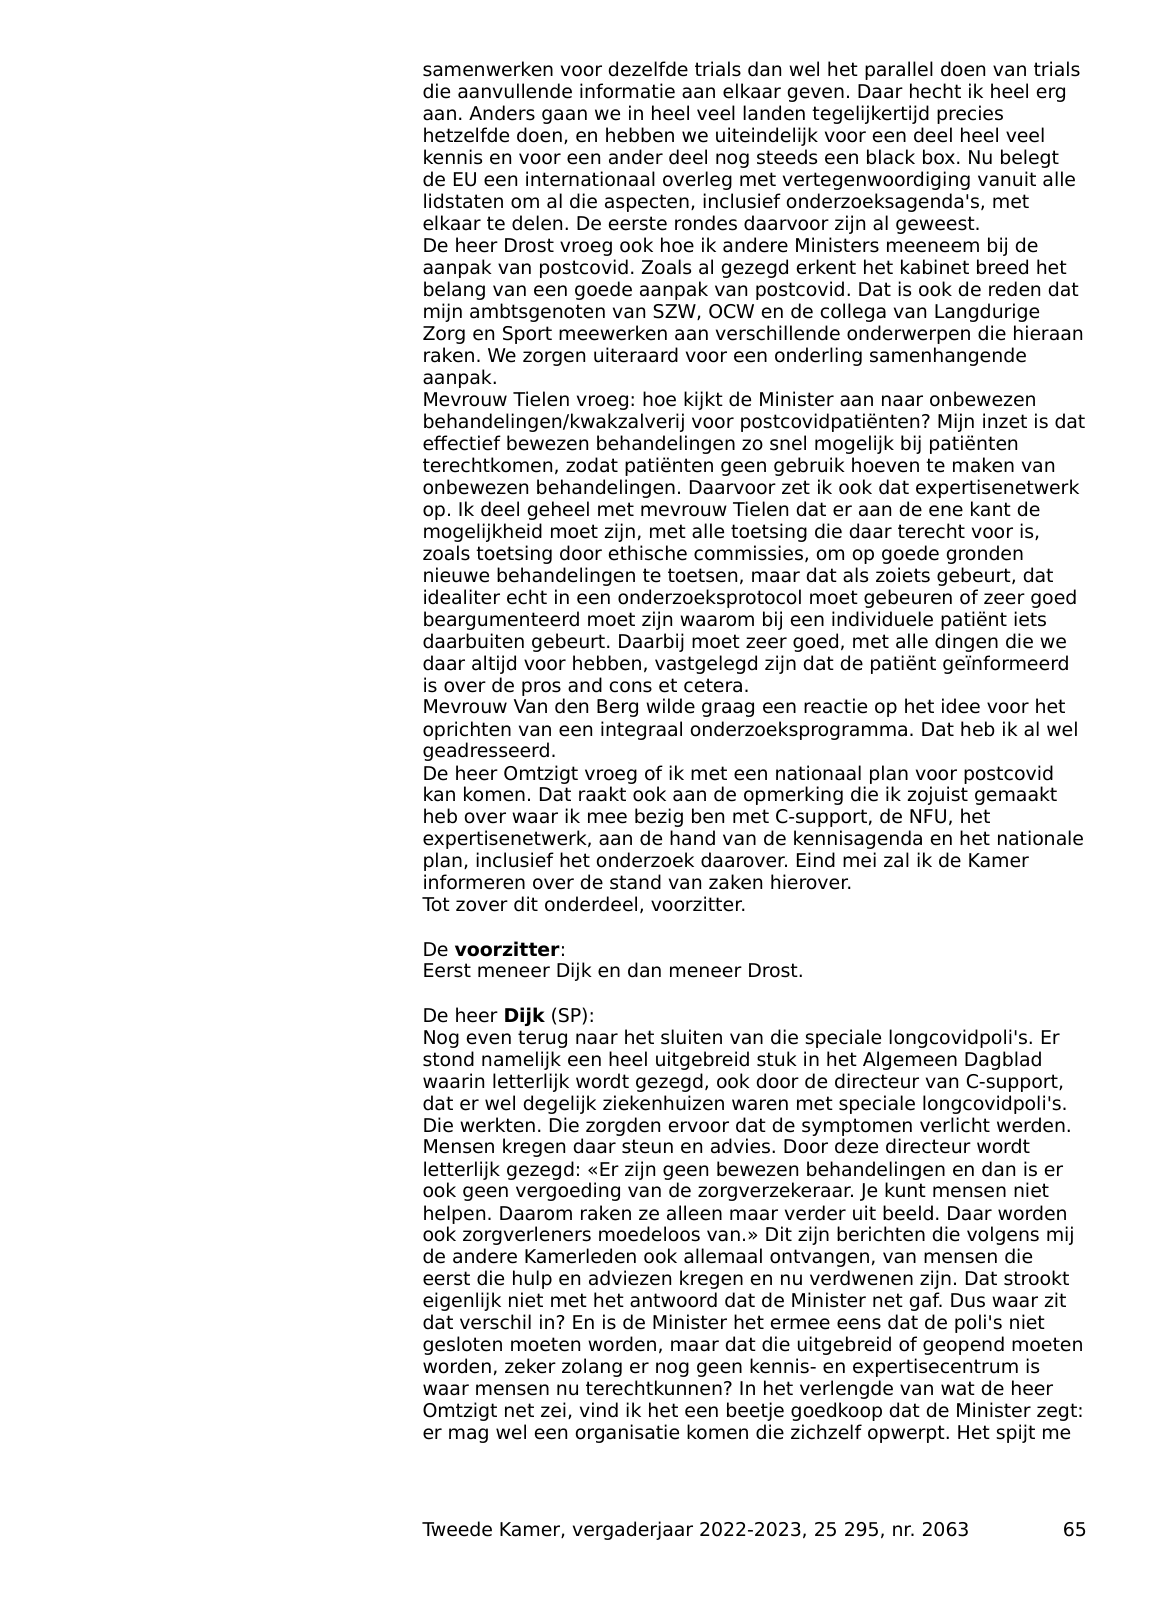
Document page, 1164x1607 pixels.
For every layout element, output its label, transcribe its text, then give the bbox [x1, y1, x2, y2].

text De heer Omtzigt vroeg of ik met een nationaal plan voor postcovid kan komen. Dat raakt ook aan de opmerking die ik zojuist gemaakt heb over waar ik mee bezig ben met C-support, de NFU, het expertisenetwerk, aan de hand van de kennisagenda en het nationale plan, inclusief het onderzoek daarover. Eind mei zal ik de Kamer informeren over de stand van zaken hierover. [422, 762, 1087, 894]
text Eerst meneer Dijk en dan meneer Drost. [422, 960, 1087, 982]
text Nog even terug naar het sluiten van die speciale longcovidpoli's. Er stond namelijk een heel uitgebreid stuk in het Algemeen Dagblad waarin letterlijk wordt gezegd, ook door de directeur van C-support, dat er wel degelijk ziekenhuizen waren met speciale longcovidpoli's. Die werkten. Die zorgden ervoor dat de symptomen verlicht werden. Mensen kregen daar steun en advies. Door deze directeur wordt letterlijk gezegd: «Er zijn geen bewezen behandelingen en dan is er ook geen vergoeding van de zorgverzekeraar. Je kunt mensen niet helpen. Daarom raken ze alleen maar verder uit beeld. Daar worden ook zorgverleners moedeloos van.» Dit zijn berichten die volgens mij de andere Kamerleden ook allemaal ontvangen, van mensen die eerst die hulp en adviezen kregen en nu verdwenen zijn. Dat strookt eigenlijk niet met het antwoord dat de Minister net gaf. Dus waar zit dat verschil in? En is de Minister het ermee eens dat de poli's niet gesloten moeten worden, maar dat die uitgebreid of geopend moeten worden, zeker zolang er nog geen kennis- en expertisecentrum is waar mensen nu terechtkunnen? In het verlengde van wat de heer Omtzigt net zei, vind ik het een beetje goedkoop dat de Minister zegt: er mag wel een organisatie komen die zichzelf opwerpt. Het spijt me [422, 1027, 1087, 1444]
text De voorzitter: [422, 938, 1087, 960]
text De heer Drost vroeg ook hoe ik andere Ministers meeneem bij de aanpak van postcovid. Zoals al gezegd erkent het kabinet breed het belang van een goede aanpak van postcovid. Dat is ook de reden dat mijn ambtsgenoten van SZW, OCW en de collega van Langdurige Zorg en Sport meewerken aan verschillende onderwerpen die hieraan raken. We zorgen uiteraard voor een onderling samenhangende aanpak. [422, 235, 1087, 389]
text Mevrouw Tielen vroeg: hoe kijkt de Minister aan naar onbewezen behandelingen/kwakzalverij voor postcovidpatiënten? Mijn inzet is dat effectief bewezen behandelingen zo snel mogelijk bij patiënten terechtkomen, zodat patiënten geen gebruik hoeven te maken van onbewezen behandelingen. Daarvoor zet ik ook dat expertisenetwerk op. Ik deel geheel met mevrouw Tielen dat er aan de ene kant de mogelijkheid moet zijn, met alle toetsing die daar terecht voor is, zoals toetsing door ethische commissies, om op goede gronden nieuwe behandelingen te toetsen, maar dat als zoiets gebeurt, dat idealiter echt in een onderzoeksprotocol moet gebeuren of zeer goed beargumenteerd moet zijn waarom bij een individuele patiënt iets daarbuiten gebeurt. Daarbij moet zeer goed, met alle dingen die we daar altijd voor hebben, vastgelegd zijn dat de patiënt geïnformeerd is over de pros and cons et cetera. [422, 389, 1087, 696]
text Mevrouw Van den Berg wilde graag een reactie op het idee voor het oprichten van een integraal onderzoeksprogramma. Dat heb ik al wel geadresseerd. [422, 696, 1087, 762]
text Tot zover dit onderdeel, voorzitter. [422, 894, 1087, 916]
text De heer Dijk (SP): [422, 1004, 1087, 1027]
text samenwerken voor dezelfde trials dan wel het parallel doen van trials die aanvullende informatie aan elkaar geven. Daar hecht ik heel erg aan. Anders gaan we in heel veel landen tegelijkertijd precies hetzelfde doen, en hebben we uiteindelijk voor een deel heel veel kennis en voor een ander deel nog steeds een black box. Nu belegt de EU een internationaal overleg met vertegenwoordiging vanuit alle lidstaten om al die aspecten, inclusief onderzoeksagenda's, met elkaar te delen. De eerste rondes daarvoor zijn al geweest. [422, 59, 1087, 235]
